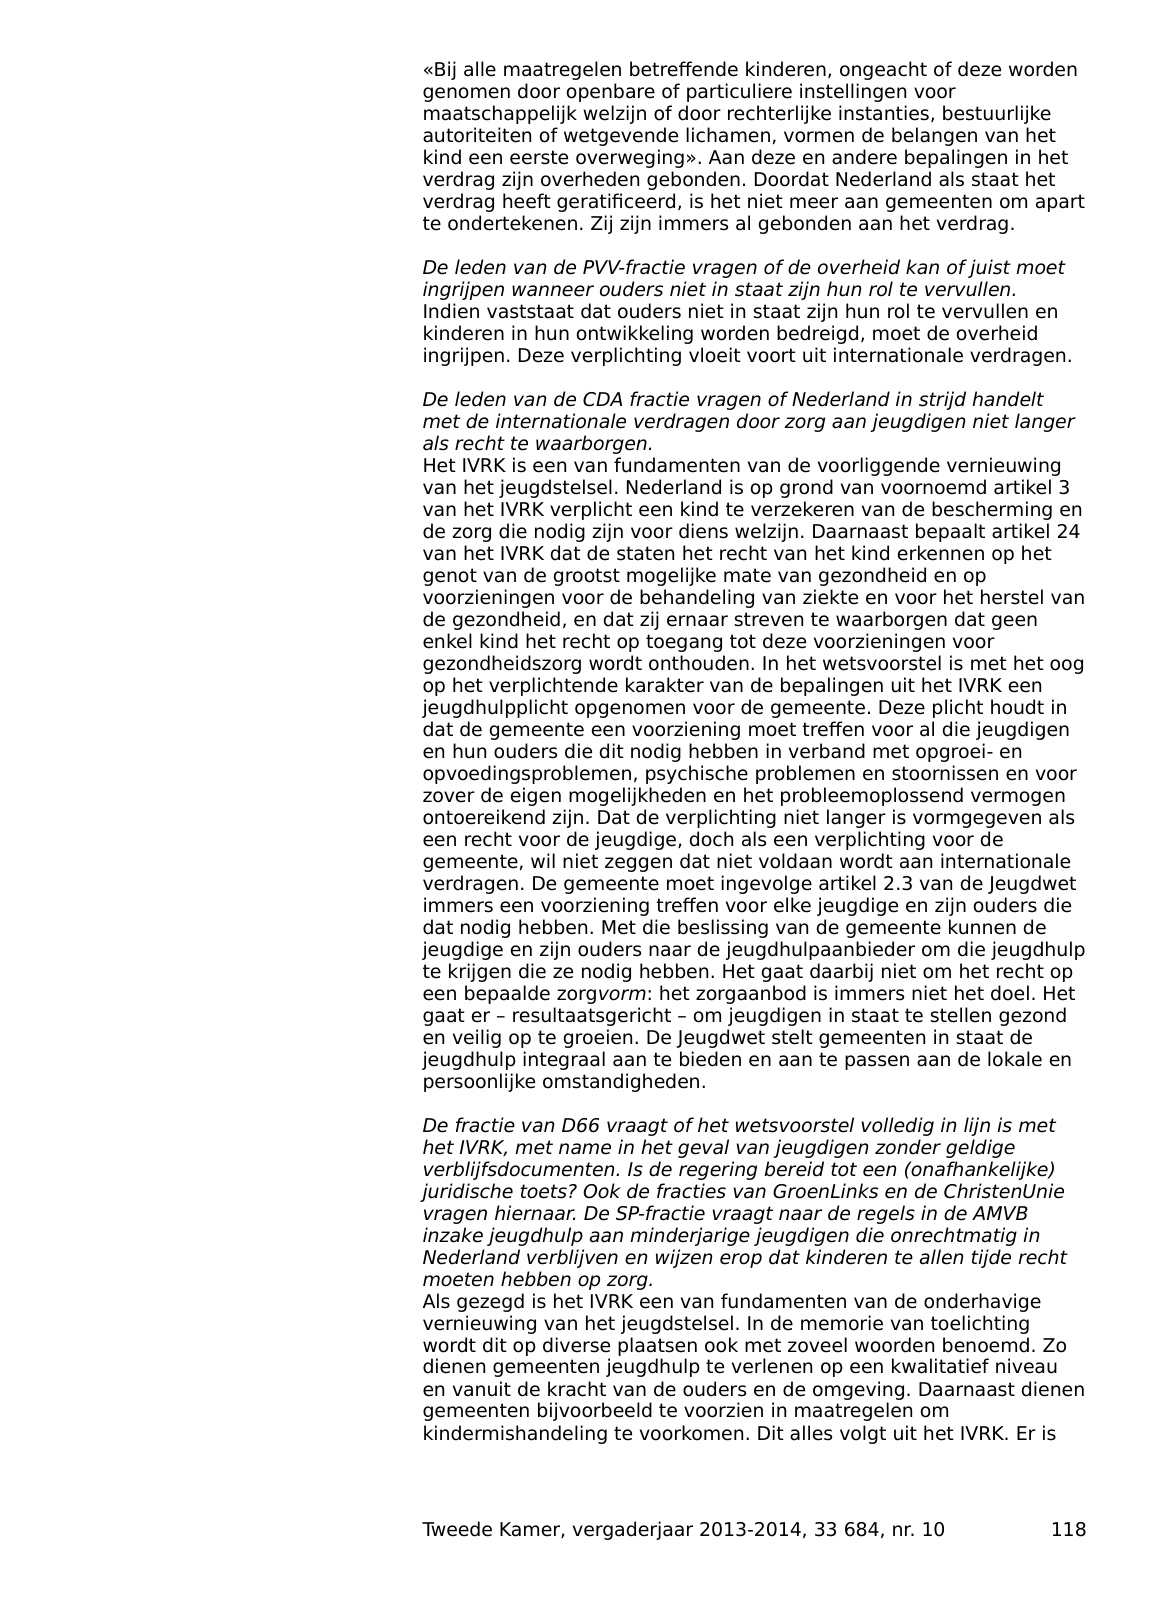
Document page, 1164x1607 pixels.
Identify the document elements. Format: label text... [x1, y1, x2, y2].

text Als gezegd is het IVRK een van fundamenten van de onderhavige vernieuwing van het jeugdstelsel. In de memorie van toelichting wordt dit op diverse plaatsen ook met zoveel woorden benoemd. Zo dienen gemeenten jeugdhulp te verlenen op een kwalitatief niveau en vanuit de kracht van de ouders en de omgeving. Daarnaast dienen gemeenten bijvoorbeeld te voorzien in maatregelen om kindermishandeling te voorkomen. Dit alles volgt uit het IVRK. Er is [422, 1291, 1087, 1444]
text De leden van de PVV-fractie vragen of de overheid kan of juist moet ingrijpen wanneer ouders niet in staat zijn hun rol te vervullen. [422, 257, 1087, 301]
text Het IVRK is een van fundamenten van de voorliggende vernieuwing van het jeugdstelsel. Nederland is op grond van voornoemd artikel 3 van het IVRK verplicht een kind te verzekeren van de bescherming en de zorg die nodig zijn voor diens welzijn. Daarnaast bepaalt artikel 24 van het IVRK dat de staten het recht van het kind erkennen op het genot van de grootst mogelijke mate van gezondheid en op voorzieningen voor de behandeling van ziekte en voor het herstel van de gezondheid, en dat zij ernaar streven te waarborgen dat geen enkel kind het recht op toegang tot deze voorzieningen voor gezondheidszorg wordt onthouden. In het wetsvoorstel is met het oog op het verplichtende karakter van de bepalingen uit het IVRK een jeugdhulpplicht opgenomen voor de gemeente. Deze plicht houdt in dat de gemeente een voorziening moet treffen voor al die jeugdigen en hun ouders die dit nodig hebben in verband met opgroei- en opvoedingsproblemen, psychische problemen en stoornissen en voor zover de eigen mogelijkheden en het probleemoplossend vermogen ontoereikend zijn. Dat de verplichting niet langer is vormgegeven als een recht voor de jeugdige, doch als een verplichting voor de gemeente, wil niet zeggen dat niet voldaan wordt aan internationale verdragen. De gemeente moet ingevolge artikel 2.3 van de Jeugdwet immers een voorziening treffen voor elke jeugdige en zijn ouders die dat nodig hebben. Met die beslissing van de gemeente kunnen de jeugdige en zijn ouders naar de jeugdhulpaanbieder om die jeugdhulp te krijgen die ze nodig hebben. Het gaat daarbij niet om het recht op een bepaalde zorgvorm: het zorgaanbod is immers niet het doel. Het gaat er – resultaatsgericht – om jeugdigen in staat te stellen gezond en veilig op te groeien. De Jeugdwet stelt gemeenten in staat de jeugdhulp integraal aan te bieden en aan te passen aan de lokale en persoonlijke omstandigheden. [422, 455, 1087, 1092]
text De fractie van D66 vraagt of het wetsvoorstel volledig in lijn is met het IVRK, met name in het geval van jeugdigen zonder geldige verblijfsdocumenten. Is de regering bereid tot een (onafhankelijke) juridische toets? Ook de fracties van GroenLinks en de ChristenUnie vragen hiernaar. De SP-fractie vraagt naar de regels in de AMVB inzake jeugdhulp aan minderjarige jeugdigen die onrechtmatig in Nederland verblijven en wijzen erop dat kinderen te allen tijde recht moeten hebben op zorg. [422, 1115, 1087, 1291]
text De leden van de CDA fractie vragen of Nederland in strijd handelt met de internationale verdragen door zorg aan jeugdigen niet langer als recht te waarborgen. [422, 389, 1087, 455]
text «Bij alle maatregelen betreffende kinderen, ongeacht of deze worden genomen door openbare of particuliere instellingen voor maatschappelijk welzijn of door rechterlijke instanties, bestuurlijke autoriteiten of wetgevende lichamen, vormen de belangen van het kind een eerste overweging». Aan deze en andere bepalingen in het verdrag zijn overheden gebonden. Doordat Nederland als staat het verdrag heeft geratificeerd, is het niet meer aan gemeenten om apart te ondertekenen. Zij zijn immers al gebonden aan het verdrag. [422, 59, 1087, 235]
text Indien vaststaat dat ouders niet in staat zijn hun rol te vervullen en kinderen in hun ontwikkeling worden bedreigd, moet de overheid ingrijpen. Deze verplichting vloeit voort uit internationale verdragen. [422, 301, 1087, 367]
